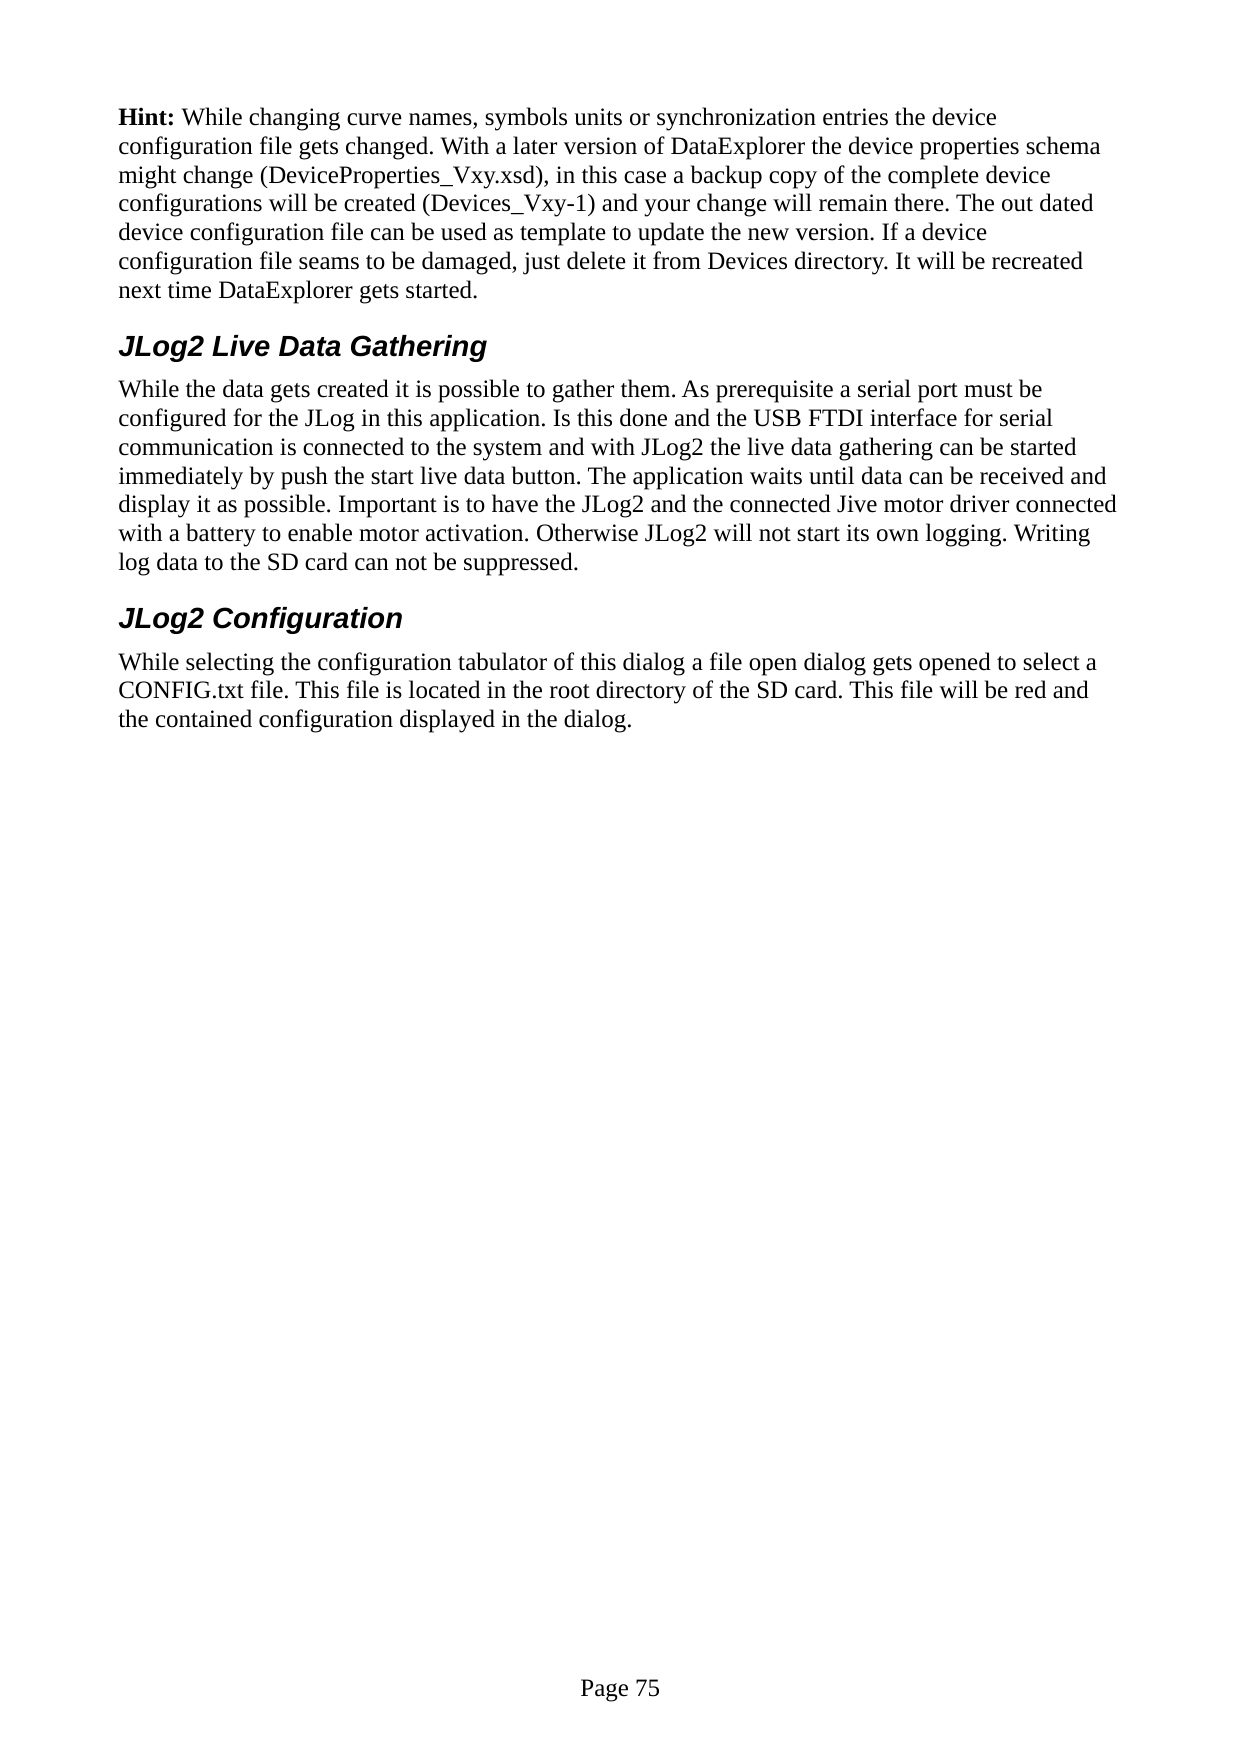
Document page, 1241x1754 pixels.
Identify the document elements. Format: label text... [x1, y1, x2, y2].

text Hint: While changing curve names, symbols units or synchronization entries the device configuration file gets changed. With a later version of DataExplorer the device properties schema might change (DeviceProperties_Vxy.xsd), in this case a backup copy of the complete device configurations will be created (Devices_Vxy-1) and your change will remain there. The out dated device configuration file can be used as template to update the new version. If a device configuration file seams to be damaged, just delete it from Devices directory. It will be recreated next time DataExplorer gets started. [118, 102, 1122, 303]
subtitle JLog2 Live Data Gathering [118, 328, 1122, 362]
text While the data gets created it is possible to gather them. As prerequisite a serial port must be configured for the JLog in this application. Is this done and the USB FTDI interface for serial communication is connected to the system and with JLog2 the live data gathering can be started immediately by push the start live data button. The application waits until data can be received and display it as possible. Important is to have the JLog2 and the connected Jive motor driver connected with a battery to enable motor activation. Otherwise JLog2 will not start its own logging. Writing log data to the SD card can not be suppressed. [118, 374, 1122, 576]
subtitle JLog2 Configuration [118, 601, 1122, 634]
text While selecting the configuration tabulator of this dialog a file open dialog gets opened to select a CONFIG.txt file. This file is located in the root directory of the SD card. This file will be red and the contained configuration displayed in the dialog. [118, 647, 1122, 733]
